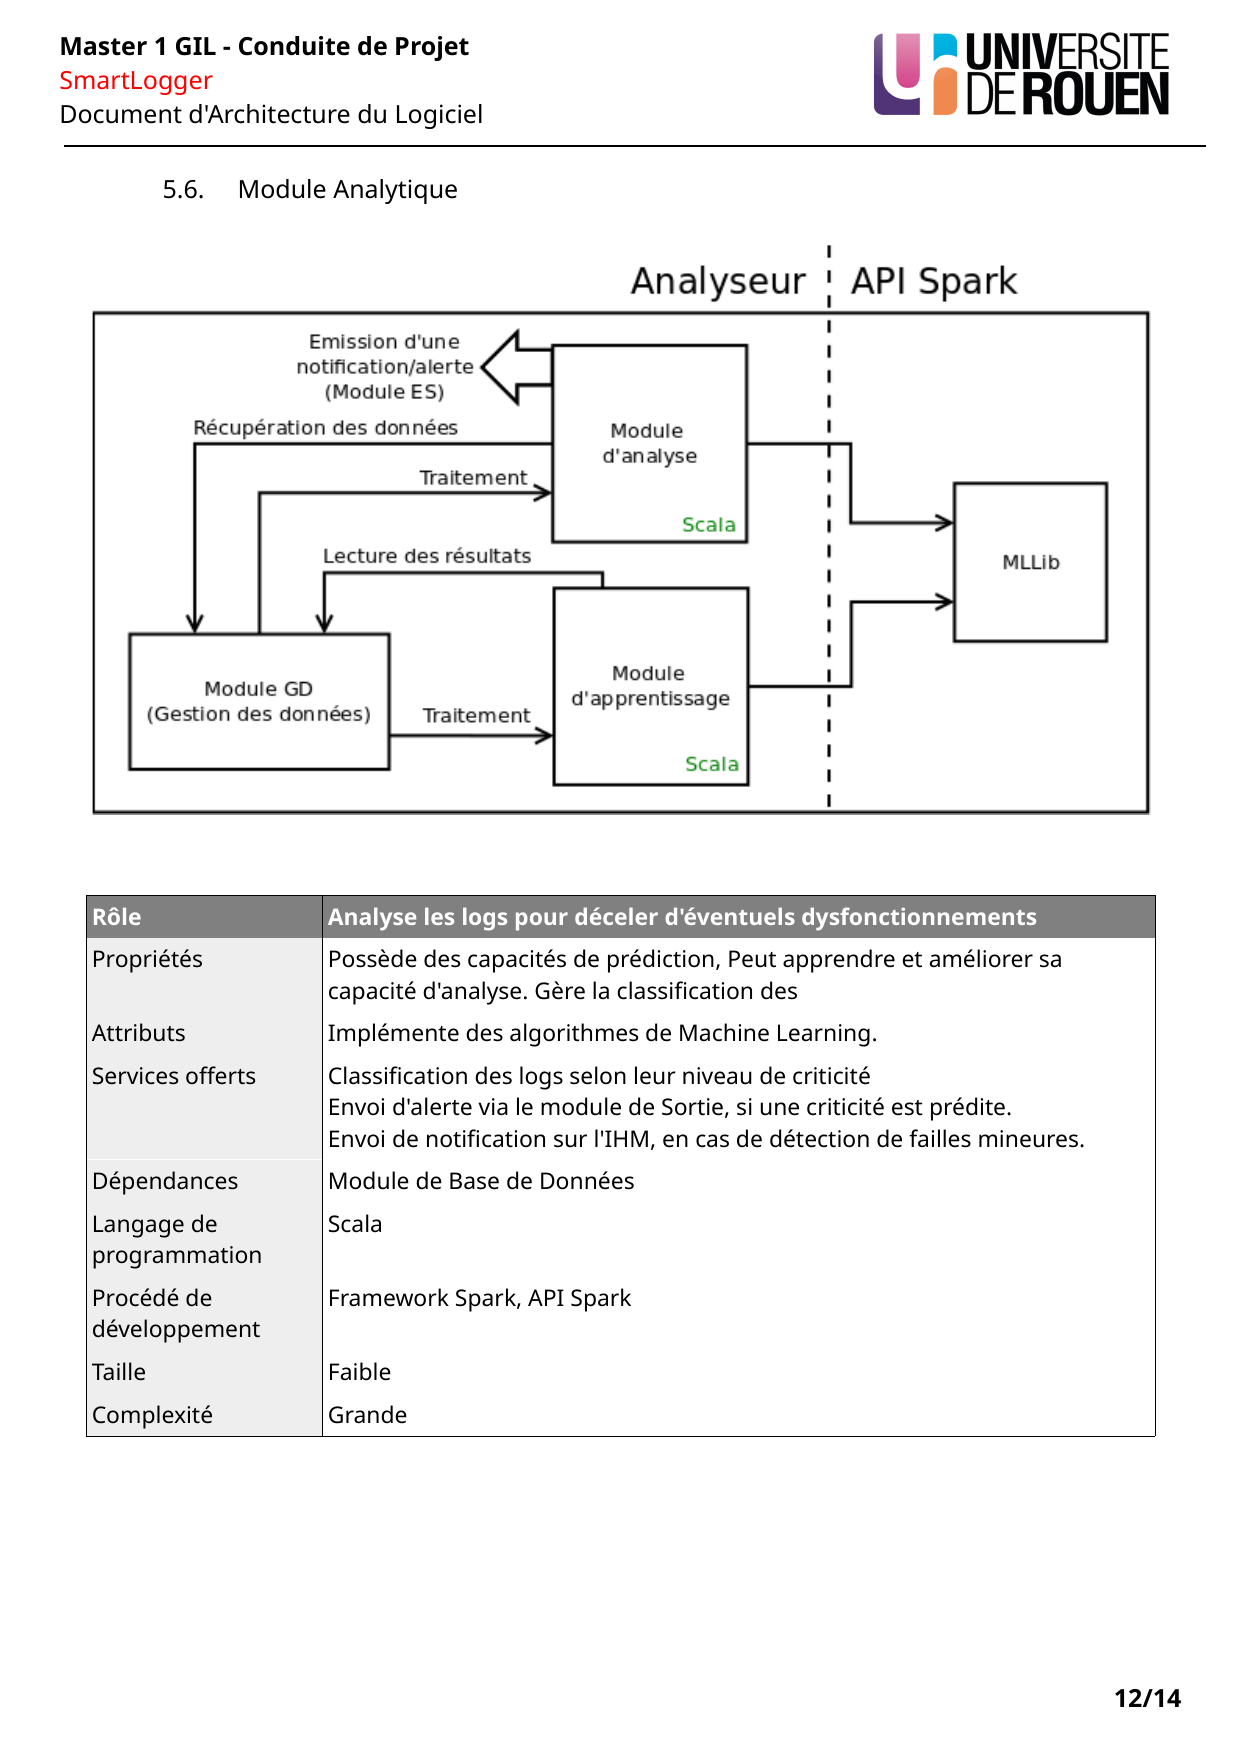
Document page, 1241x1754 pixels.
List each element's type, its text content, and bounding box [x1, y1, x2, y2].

table_cell Framework Spark, API Spark [323, 1276, 1155, 1350]
table_cell Langage de programmation [87, 1202, 322, 1276]
subtitle Module Analytique [162, 172, 1181, 206]
table_cell Dépendances [87, 1160, 322, 1202]
table_cell Complexité [87, 1393, 322, 1436]
picture [92, 244, 1151, 815]
table_cell Grande [323, 1393, 1155, 1436]
table_cell Procédé de développement [87, 1276, 322, 1350]
table_cell Taille [87, 1350, 322, 1393]
table_cell Propriétés [87, 938, 322, 1012]
table_cell Scala [323, 1202, 1155, 1276]
table_cell Faible [323, 1350, 1155, 1393]
table_cell Services offerts [87, 1054, 322, 1159]
table_header Analyse les logs pour déceler d'éventuels dysfonctionnements [323, 896, 1155, 938]
table_cell Attributs [87, 1012, 322, 1054]
table_header Rôle [87, 896, 322, 938]
table_cell Implémente des algorithmes de Machine Learning. [323, 1012, 1155, 1054]
table_cell Classification des logs selon leur niveau de criticité Envoi d'alerte via le module de Sortie, si une criticité est prédite. Envoi de notification sur l'IHM, en cas de détection de failles mineures. [323, 1054, 1155, 1159]
table_cell Module de Base de Données [323, 1160, 1155, 1202]
picture [872, 32, 1170, 118]
table_cell Possède des capacités de prédiction, Peut apprendre et améliorer sa capacité d'analyse. Gère la classification des [323, 938, 1155, 1012]
